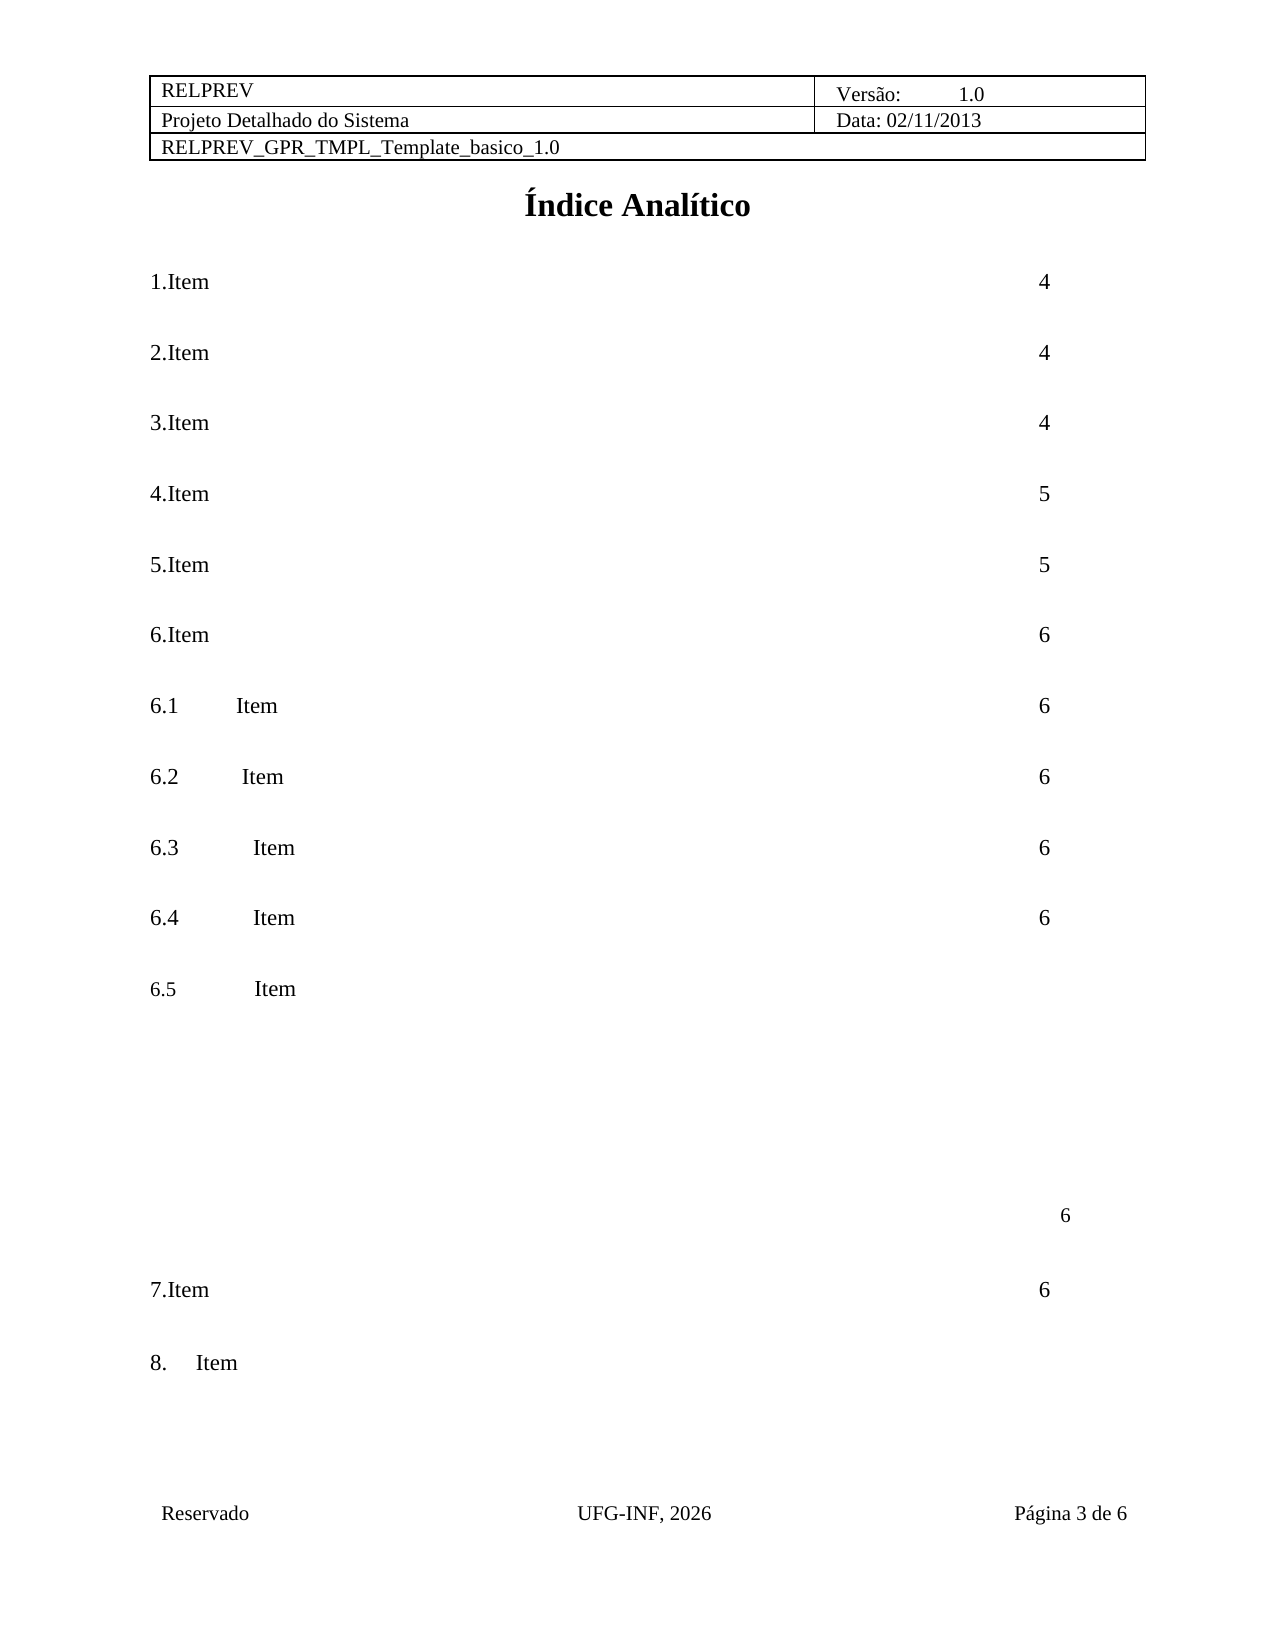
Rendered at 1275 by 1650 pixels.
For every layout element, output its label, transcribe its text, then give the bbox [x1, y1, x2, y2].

text 4. Item 5 [150, 480, 1050, 506]
text 5. Item 5 [150, 551, 1050, 577]
text 3. Item 4 [150, 409, 1050, 436]
text 6. Item 6 [150, 622, 1050, 648]
text 6.5 Item 6 [150, 975, 1125, 1227]
text 6.2 Item 6 [150, 763, 1050, 789]
text 6.3 Item 6 [150, 834, 1050, 860]
text Índice Analítico [150, 185, 1125, 224]
text 7. Item 6 [150, 1277, 1050, 1303]
text 6.4 Item 6 [150, 904, 1050, 931]
text 2. Item 4 [150, 339, 1050, 365]
text 1. Item 4 [150, 268, 1050, 294]
text 6.1 Item 6 [150, 692, 1050, 719]
text 8. Item [150, 1349, 1125, 1480]
